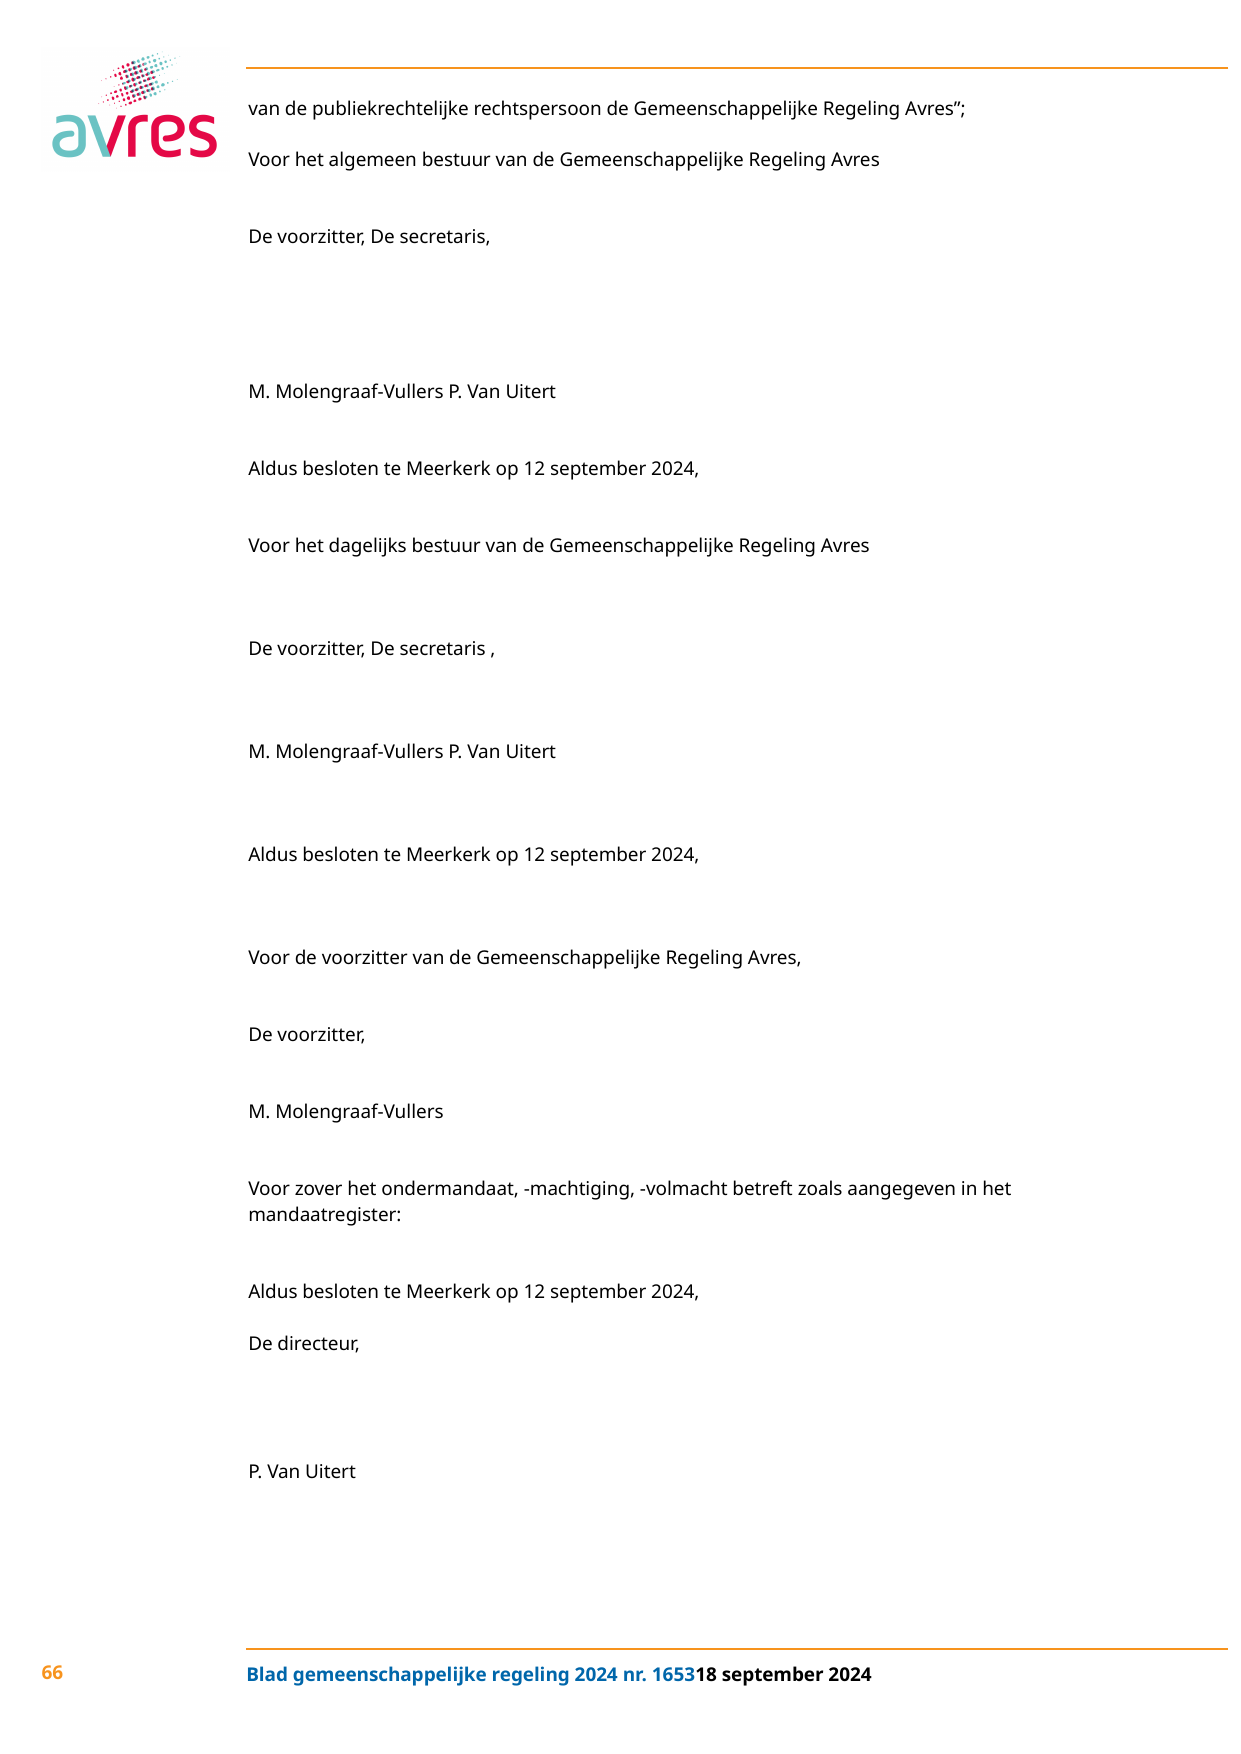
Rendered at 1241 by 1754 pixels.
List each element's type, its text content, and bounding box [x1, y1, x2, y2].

text De voorzitter, De secretaris , [248, 635, 1152, 661]
text De directeur, [248, 1330, 1152, 1356]
text Aldus besloten te Meerkerk op 12 september 2024, [248, 841, 1152, 867]
text Voor het dagelijks bestuur van de Gemeenschappelijke Regeling Avres [248, 532, 1152, 558]
text P. Van Uitert [248, 1458, 1152, 1484]
text M. Molengraaf-Vullers P. Van Uitert [248, 738, 1152, 764]
text Aldus besloten te Meerkerk op 12 september 2024, [248, 1278, 1152, 1304]
text De voorzitter, [248, 1021, 1152, 1047]
text Voor het algemeen bestuur van de Gemeenschappelijke Regeling Avres [248, 146, 1152, 172]
text De voorzitter, De secretaris, [248, 223, 1152, 249]
text Voor zover het ondermandaat, -machtiging, -volmacht betreft zoals aangegeven in het mandaatregister: [248, 1175, 1152, 1227]
text M. Molengraaf-Vullers [248, 1098, 1152, 1124]
text M. Molengraaf-Vullers P. Van Uitert [248, 378, 1152, 403]
text Aldus besloten te Meerkerk op 12 september 2024, [248, 455, 1152, 481]
text Voor de voorzitter van de Gemeenschappelijke Regeling Avres, [248, 944, 1152, 969]
text van de publiekrechtelijke rechtspersoon de Gemeenschappelijke Regeling Avres”; [248, 95, 1152, 121]
picture [41, 47, 231, 172]
